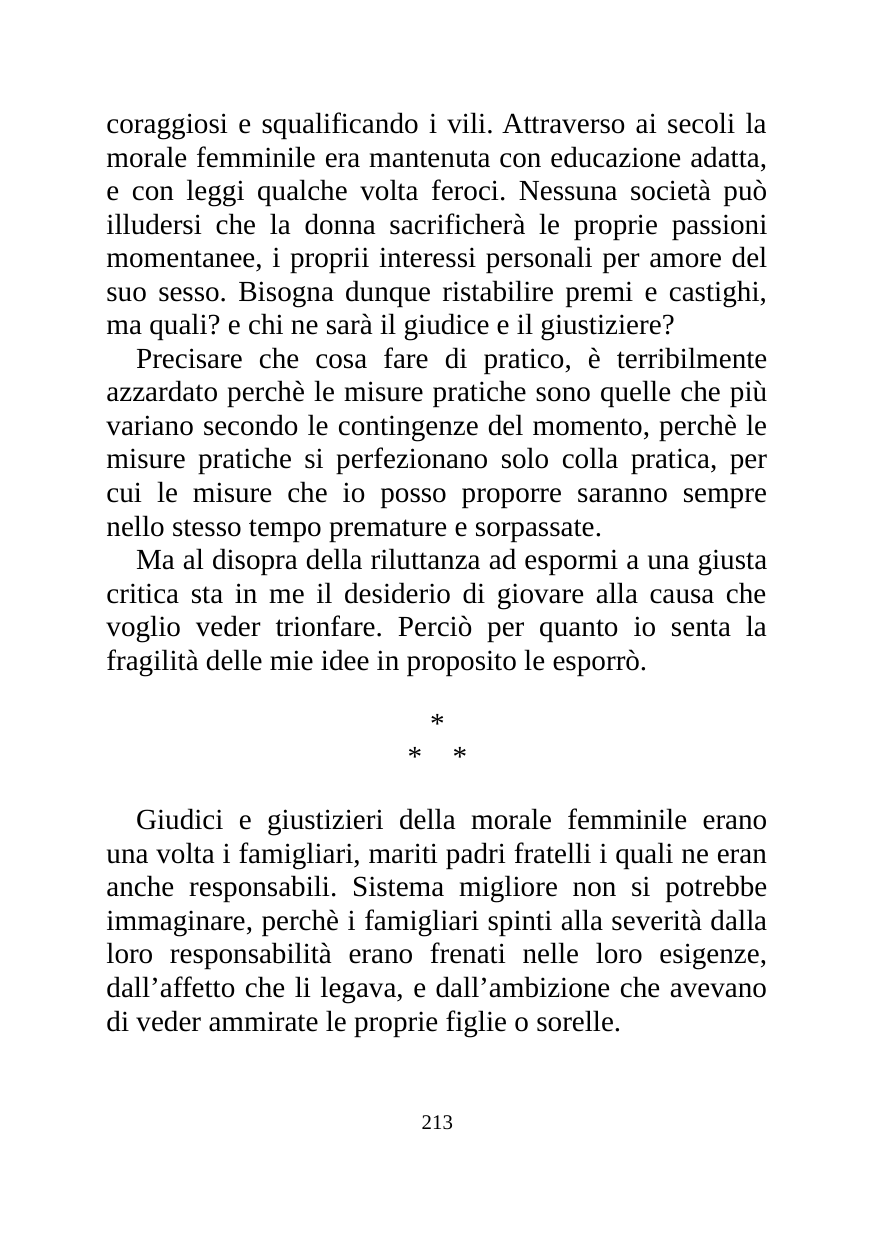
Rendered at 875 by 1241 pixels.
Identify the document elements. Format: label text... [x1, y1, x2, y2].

text Precisare che cosa fare di pratico, è terribilmente azzardato perchè le misure pratiche sono quelle che più variano secondo le contingenze del momento, perchè le misure pratiche si perfezionano solo colla pratica, per cui le misure che io posso proporre saranno sempre nello stesso tempo premature e sorpassate. [106, 341, 768, 542]
text coraggiosi e squalificando i vili. Attraverso ai secoli la morale femminile era mantenuta con educazione adatta, e con leggi qualche volta feroci. Nessuna società può illudersi che la donna sacrificherà le proprie passioni momentanee, i proprii interessi personali per amore del suo sesso. Bisogna dunque ristabilire premi e castighi, ma quali? e chi ne sarà il giudice e il giustiziere? [106, 106, 768, 341]
text Ma al disopra della riluttanza ad espormi a una giusta critica sta in me il desiderio di giovare alla causa che voglio veder trionfare. Perciò per quanto io senta la fragilità delle mie idee in proposito le esporrò. [106, 542, 768, 676]
text Giudici e giustizieri della morale femminile erano una volta i famigliari, mariti padri fratelli i quali ne eran anche responsabili. Sistema migliore non si potrebbe immaginare, perchè i famigliari spinti alla severità dalla loro responsabilità erano frenati nelle loro esigenze, dall’affetto che li legava, e dall’ambizione che avevano di veder ammirate le proprie figlie o sorelle. [106, 802, 768, 1037]
text * * * [106, 706, 768, 773]
